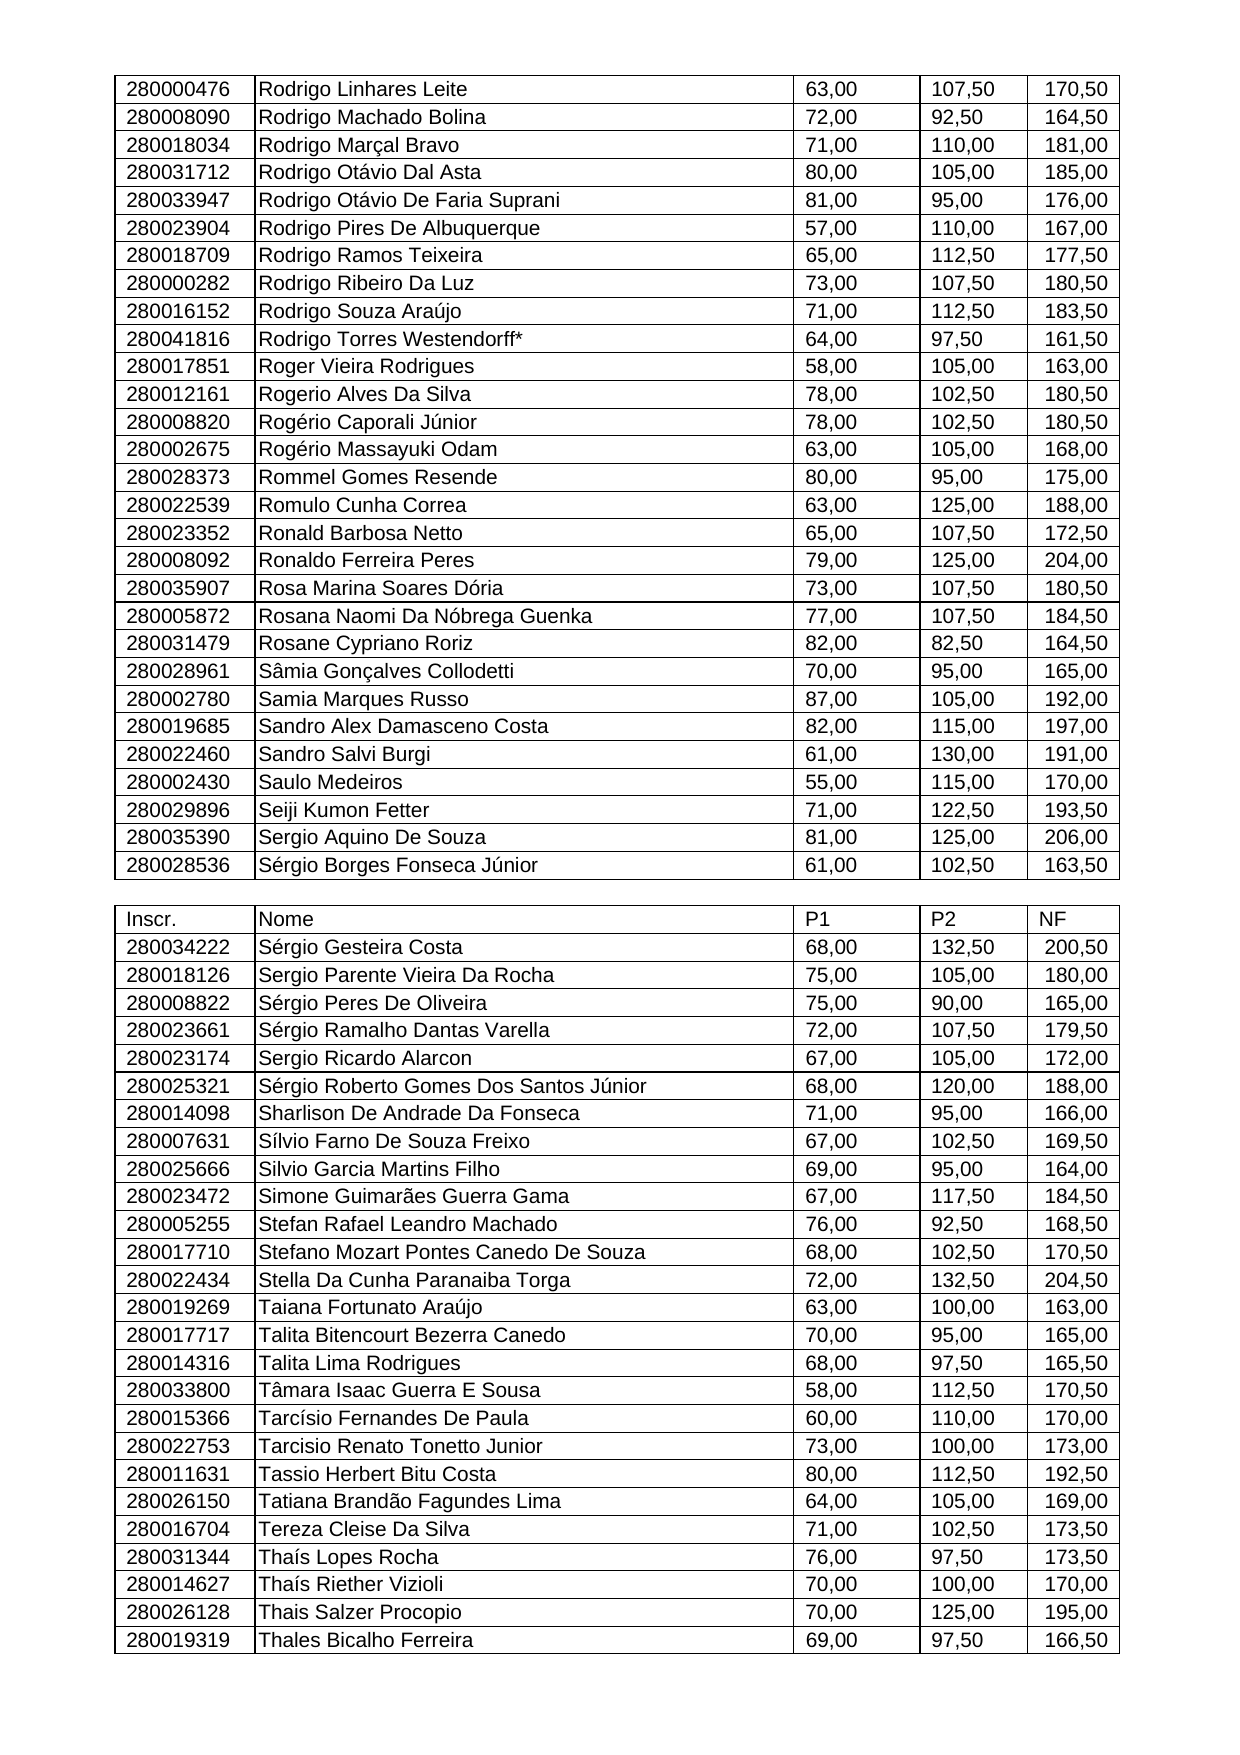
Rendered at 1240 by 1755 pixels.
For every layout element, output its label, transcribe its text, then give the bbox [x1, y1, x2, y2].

table_cell 72,00 [794, 1017, 919, 1044]
table_cell 100,00 [921, 1571, 1027, 1598]
table_cell 280025666 [116, 1156, 254, 1182]
table_cell 68,00 [794, 1073, 919, 1099]
table_cell 100,00 [921, 1294, 1027, 1321]
table_cell 71,00 [794, 131, 919, 158]
table_cell Tatiana Brandão Fagundes Lima [256, 1488, 793, 1515]
table_cell 192,00 [1028, 686, 1119, 712]
table_cell Rodrigo Pires De Albuquerque [256, 215, 793, 241]
table_cell 95,00 [921, 658, 1027, 684]
table_cell 95,00 [921, 464, 1027, 491]
table_cell 112,50 [921, 298, 1027, 324]
table_cell Sandro Alex Damasceno Costa [256, 713, 793, 740]
table_cell 57,00 [794, 215, 919, 241]
table_cell 78,00 [794, 409, 919, 435]
table_cell Rodrigo Linhares Leite [256, 76, 793, 103]
table_cell 197,00 [1028, 713, 1119, 740]
table_cell 170,50 [1028, 76, 1119, 103]
table_cell 105,00 [921, 159, 1027, 186]
table_cell 172,00 [1028, 1045, 1119, 1071]
table_cell 280022753 [116, 1433, 254, 1459]
table_cell Rosana Naomi Da Nóbrega Guenka [256, 603, 793, 629]
table_cell 78,00 [794, 381, 919, 407]
table_cell 180,50 [1028, 381, 1119, 407]
table_cell 169,50 [1028, 1128, 1119, 1154]
table_cell 166,50 [1028, 1627, 1119, 1653]
table_cell 163,00 [1028, 353, 1119, 380]
table_cell Rodrigo Machado Bolina [256, 104, 793, 130]
table_cell 280022460 [116, 741, 254, 768]
table_cell Stella Da Cunha Paranaiba Torga [256, 1266, 793, 1293]
table_cell Tarcisio Renato Tonetto Junior [256, 1433, 793, 1459]
table_cell 280022434 [116, 1266, 254, 1293]
table_cell 68,00 [794, 1350, 919, 1376]
table_cell 185,00 [1028, 159, 1119, 186]
table_cell Sérgio Peres De Oliveira [256, 989, 793, 1016]
table_cell 95,00 [921, 187, 1027, 213]
table_cell 97,50 [921, 1627, 1027, 1653]
table_cell 125,00 [921, 824, 1027, 851]
table_cell 102,50 [921, 381, 1027, 407]
table_cell 280041816 [116, 325, 254, 352]
table_cell 65,00 [794, 242, 919, 269]
table_cell 71,00 [794, 1100, 919, 1127]
table_cell Taiana Fortunato Araújo [256, 1294, 793, 1321]
table_cell 63,00 [794, 436, 919, 463]
table_cell Stefano Mozart Pontes Canedo De Souza [256, 1239, 793, 1265]
table_cell 280026128 [116, 1599, 254, 1626]
table_cell 181,00 [1028, 131, 1119, 158]
table_cell 65,00 [794, 519, 919, 546]
table_cell Sérgio Borges Fonseca Júnior [256, 852, 793, 878]
table_cell Seiji Kumon Fetter [256, 796, 793, 823]
table_cell 102,50 [921, 1516, 1027, 1542]
table_cell 72,00 [794, 104, 919, 130]
table_cell 70,00 [794, 658, 919, 684]
table_cell 180,50 [1028, 575, 1119, 601]
table_cell Rodrigo Otávio Dal Asta [256, 159, 793, 186]
table_cell 61,00 [794, 741, 919, 768]
table_cell 70,00 [794, 1322, 919, 1348]
table_cell 117,50 [921, 1183, 1027, 1210]
table_cell 280011631 [116, 1460, 254, 1487]
table_cell Sergio Aquino De Souza [256, 824, 793, 851]
table_cell 95,00 [921, 1156, 1027, 1182]
table_cell Romulo Cunha Correa [256, 492, 793, 518]
table_cell 166,00 [1028, 1100, 1119, 1127]
table_cell 164,00 [1028, 1156, 1119, 1182]
table_cell 280019319 [116, 1627, 254, 1653]
table_cell 280034222 [116, 934, 254, 961]
table_cell 64,00 [794, 325, 919, 352]
table_cell Sérgio Ramalho Dantas Varella [256, 1017, 793, 1044]
table_header P1 [794, 906, 919, 933]
table_cell 55,00 [794, 769, 919, 795]
table_cell 170,00 [1028, 1405, 1119, 1432]
table_cell 173,50 [1028, 1516, 1119, 1542]
table_cell Sâmia Gonçalves Collodetti [256, 658, 793, 684]
table_cell 170,00 [1028, 769, 1119, 795]
table_cell 163,50 [1028, 852, 1119, 878]
table_cell 71,00 [794, 796, 919, 823]
table_cell 92,50 [921, 1211, 1027, 1238]
table_cell 175,00 [1028, 464, 1119, 491]
table_cell 102,50 [921, 409, 1027, 435]
table_cell 110,00 [921, 215, 1027, 241]
table_cell 193,50 [1028, 796, 1119, 823]
table_cell 132,50 [921, 934, 1027, 961]
table_cell 69,00 [794, 1627, 919, 1653]
table_cell 161,50 [1028, 325, 1119, 352]
table_cell 79,00 [794, 547, 919, 574]
table_cell 168,00 [1028, 436, 1119, 463]
table_cell 110,00 [921, 1405, 1027, 1432]
table_cell 112,50 [921, 242, 1027, 269]
table_cell Thais Salzer Procopio [256, 1599, 793, 1626]
table_cell 112,50 [921, 1460, 1027, 1487]
table_cell 125,00 [921, 547, 1027, 574]
table_cell 67,00 [794, 1183, 919, 1210]
table_cell 280028536 [116, 852, 254, 878]
table_cell 180,50 [1028, 409, 1119, 435]
table_cell Rosa Marina Soares Dória [256, 575, 793, 601]
table_cell 206,00 [1028, 824, 1119, 851]
table_cell 280023472 [116, 1183, 254, 1210]
table_cell Rosane Cypriano Roriz [256, 630, 793, 657]
table_cell 120,00 [921, 1073, 1027, 1099]
table_cell 67,00 [794, 1045, 919, 1071]
table_cell Sandro Salvi Burgi [256, 741, 793, 768]
table_cell Rodrigo Ribeiro Da Luz [256, 270, 793, 297]
table_cell Rogerio Alves Da Silva [256, 381, 793, 407]
table_cell 280031479 [116, 630, 254, 657]
table_cell Rodrigo Ramos Teixeira [256, 242, 793, 269]
table_cell 68,00 [794, 1239, 919, 1265]
table_cell 105,00 [921, 962, 1027, 988]
table_cell 122,50 [921, 796, 1027, 823]
table_cell Stefan Rafael Leandro Machado [256, 1211, 793, 1238]
table_cell 73,00 [794, 575, 919, 601]
table_cell 280035907 [116, 575, 254, 601]
table_cell 125,00 [921, 492, 1027, 518]
table_cell 70,00 [794, 1571, 919, 1598]
table_cell Rodrigo Torres Westendorff* [256, 325, 793, 352]
table_cell 80,00 [794, 464, 919, 491]
table_cell 61,00 [794, 852, 919, 878]
table_cell 102,50 [921, 852, 1027, 878]
table_cell 63,00 [794, 492, 919, 518]
table_cell 204,50 [1028, 1266, 1119, 1293]
table_cell 173,00 [1028, 1433, 1119, 1459]
table_cell 70,00 [794, 1599, 919, 1626]
table_cell 105,00 [921, 353, 1027, 380]
table_cell 177,50 [1028, 242, 1119, 269]
table_cell 105,00 [921, 1488, 1027, 1515]
table_cell 280002780 [116, 686, 254, 712]
table_cell 195,00 [1028, 1599, 1119, 1626]
table_cell Tassio Herbert Bitu Costa [256, 1460, 793, 1487]
table_cell Rogério Caporali Júnior [256, 409, 793, 435]
table_cell 82,50 [921, 630, 1027, 657]
table_cell 280008092 [116, 547, 254, 574]
table_cell Roger Vieira Rodrigues [256, 353, 793, 380]
table_cell Saulo Medeiros [256, 769, 793, 795]
table_cell 102,50 [921, 1239, 1027, 1265]
table_cell Tereza Cleise Da Silva [256, 1516, 793, 1542]
table_cell Rodrigo Marçal Bravo [256, 131, 793, 158]
table_header Inscr. [116, 906, 254, 933]
table_cell 170,00 [1028, 1571, 1119, 1598]
table_cell Silvio Garcia Martins Filho [256, 1156, 793, 1182]
table_cell 107,50 [921, 603, 1027, 629]
table_cell 69,00 [794, 1156, 919, 1182]
table_cell 280014098 [116, 1100, 254, 1127]
table_cell 280031712 [116, 159, 254, 186]
table_cell 164,50 [1028, 104, 1119, 130]
table_cell 97,50 [921, 1544, 1027, 1570]
table_cell 172,50 [1028, 519, 1119, 546]
table_cell Sílvio Farno De Souza Freixo [256, 1128, 793, 1154]
table_cell 95,00 [921, 1100, 1027, 1127]
table_cell Sharlison De Andrade Da Fonseca [256, 1100, 793, 1127]
table_cell 97,50 [921, 325, 1027, 352]
table_cell 90,00 [921, 989, 1027, 1016]
table_cell 280019685 [116, 713, 254, 740]
table_cell 64,00 [794, 1488, 919, 1515]
table_cell 164,50 [1028, 630, 1119, 657]
table_cell 280023904 [116, 215, 254, 241]
table_cell Samia Marques Russo [256, 686, 793, 712]
table_cell Tarcísio Fernandes De Paula [256, 1405, 793, 1432]
table_cell 280029896 [116, 796, 254, 823]
table_cell 73,00 [794, 1433, 919, 1459]
table_cell 280016152 [116, 298, 254, 324]
table_cell 280017710 [116, 1239, 254, 1265]
table_cell 102,50 [921, 1128, 1027, 1154]
table_cell 71,00 [794, 1516, 919, 1542]
table_cell 71,00 [794, 298, 919, 324]
table_cell 184,50 [1028, 1183, 1119, 1210]
table_cell 115,00 [921, 713, 1027, 740]
table_cell 280000282 [116, 270, 254, 297]
table_cell 87,00 [794, 686, 919, 712]
table_cell 200,50 [1028, 934, 1119, 961]
table_cell 280014316 [116, 1350, 254, 1376]
table_cell 132,50 [921, 1266, 1027, 1293]
table_cell 280028373 [116, 464, 254, 491]
table_cell 184,50 [1028, 603, 1119, 629]
table_cell 58,00 [794, 353, 919, 380]
table_cell 180,00 [1028, 962, 1119, 988]
table_cell 80,00 [794, 1460, 919, 1487]
table_cell 280018709 [116, 242, 254, 269]
table_cell 76,00 [794, 1544, 919, 1570]
table_cell 280007631 [116, 1128, 254, 1154]
table_cell Sérgio Gesteira Costa [256, 934, 793, 961]
table_cell 280012161 [116, 381, 254, 407]
table_cell 107,50 [921, 76, 1027, 103]
table_cell 82,00 [794, 630, 919, 657]
table_cell 192,50 [1028, 1460, 1119, 1487]
table_cell 280008090 [116, 104, 254, 130]
table_cell 82,00 [794, 713, 919, 740]
table_cell 280023352 [116, 519, 254, 546]
table_cell 107,50 [921, 575, 1027, 601]
table_cell 169,00 [1028, 1488, 1119, 1515]
table_cell 76,00 [794, 1211, 919, 1238]
table_cell 95,00 [921, 1322, 1027, 1348]
table_cell 68,00 [794, 934, 919, 961]
table_cell Thales Bicalho Ferreira [256, 1627, 793, 1653]
table_cell 280023661 [116, 1017, 254, 1044]
table_cell 188,00 [1028, 492, 1119, 518]
table_cell 97,50 [921, 1350, 1027, 1376]
table_cell 165,00 [1028, 1322, 1119, 1348]
table_cell 280033947 [116, 187, 254, 213]
table_cell 92,50 [921, 104, 1027, 130]
table_cell 112,50 [921, 1377, 1027, 1404]
table_cell 280025321 [116, 1073, 254, 1099]
table_cell 173,50 [1028, 1544, 1119, 1570]
table_cell 280028961 [116, 658, 254, 684]
table_cell Sérgio Roberto Gomes Dos Santos Júnior [256, 1073, 793, 1099]
table_cell 191,00 [1028, 741, 1119, 768]
table_cell 167,00 [1028, 215, 1119, 241]
table_cell 130,00 [921, 741, 1027, 768]
table_cell 280002675 [116, 436, 254, 463]
table_cell 280005255 [116, 1211, 254, 1238]
table_cell 165,00 [1028, 989, 1119, 1016]
table_cell 280019269 [116, 1294, 254, 1321]
table_cell Sergio Ricardo Alarcon [256, 1045, 793, 1071]
table_cell 168,50 [1028, 1211, 1119, 1238]
table_cell 72,00 [794, 1266, 919, 1293]
table_header Nome [256, 906, 793, 933]
table_cell 105,00 [921, 436, 1027, 463]
table_cell 105,00 [921, 686, 1027, 712]
table_cell 107,50 [921, 1017, 1027, 1044]
table_cell 280023174 [116, 1045, 254, 1071]
table_cell 280017851 [116, 353, 254, 380]
table_cell 179,50 [1028, 1017, 1119, 1044]
table_cell 67,00 [794, 1128, 919, 1154]
table_cell 280022539 [116, 492, 254, 518]
table_cell 163,00 [1028, 1294, 1119, 1321]
table_cell Sergio Parente Vieira Da Rocha [256, 962, 793, 988]
table_cell 180,50 [1028, 270, 1119, 297]
table_cell 73,00 [794, 270, 919, 297]
table_cell 77,00 [794, 603, 919, 629]
table_cell 110,00 [921, 131, 1027, 158]
table_cell 125,00 [921, 1599, 1027, 1626]
table_cell 75,00 [794, 989, 919, 1016]
table_cell 105,00 [921, 1045, 1027, 1071]
table_cell 58,00 [794, 1377, 919, 1404]
table_cell 280018126 [116, 962, 254, 988]
table_cell Thaís Lopes Rocha [256, 1544, 793, 1570]
table_cell 165,00 [1028, 658, 1119, 684]
table_cell 183,50 [1028, 298, 1119, 324]
table_cell 280002430 [116, 769, 254, 795]
table_cell 280031344 [116, 1544, 254, 1570]
table_cell Talita Bitencourt Bezerra Canedo [256, 1322, 793, 1348]
table_cell 100,00 [921, 1433, 1027, 1459]
table_cell 107,50 [921, 270, 1027, 297]
table_cell 280014627 [116, 1571, 254, 1598]
table_cell 170,50 [1028, 1377, 1119, 1404]
table_cell Rodrigo Otávio De Faria Suprani [256, 187, 793, 213]
table_cell 280008820 [116, 409, 254, 435]
table_cell Rogério Massayuki Odam [256, 436, 793, 463]
table_cell 165,50 [1028, 1350, 1119, 1376]
table_cell Tâmara Isaac Guerra E Sousa [256, 1377, 793, 1404]
table_cell Simone Guimarães Guerra Gama [256, 1183, 793, 1210]
table_cell 188,00 [1028, 1073, 1119, 1099]
table_cell Ronaldo Ferreira Peres [256, 547, 793, 574]
table_cell 280000476 [116, 76, 254, 103]
table_cell 115,00 [921, 769, 1027, 795]
table_cell 81,00 [794, 824, 919, 851]
table_header NF [1028, 906, 1119, 933]
table_cell Thaís Riether Vizioli [256, 1571, 793, 1598]
table_cell 60,00 [794, 1405, 919, 1432]
table_cell 280005872 [116, 603, 254, 629]
table_cell 280035390 [116, 824, 254, 851]
table_cell 75,00 [794, 962, 919, 988]
table_cell 280017717 [116, 1322, 254, 1348]
table_cell Ronald Barbosa Netto [256, 519, 793, 546]
table_cell 80,00 [794, 159, 919, 186]
table_cell 176,00 [1028, 187, 1119, 213]
table_cell 63,00 [794, 1294, 919, 1321]
table_cell 63,00 [794, 76, 919, 103]
table_header P2 [921, 906, 1027, 933]
table_cell 170,50 [1028, 1239, 1119, 1265]
table_cell 107,50 [921, 519, 1027, 546]
table_cell 280033800 [116, 1377, 254, 1404]
table_cell Rommel Gomes Resende [256, 464, 793, 491]
table_cell 280016704 [116, 1516, 254, 1542]
table_cell Rodrigo Souza Araújo [256, 298, 793, 324]
table_cell Talita Lima Rodrigues [256, 1350, 793, 1376]
table_cell 81,00 [794, 187, 919, 213]
table_cell 280008822 [116, 989, 254, 1016]
table_cell 280026150 [116, 1488, 254, 1515]
table_cell 280018034 [116, 131, 254, 158]
table_cell 204,00 [1028, 547, 1119, 574]
table_cell 280015366 [116, 1405, 254, 1432]
